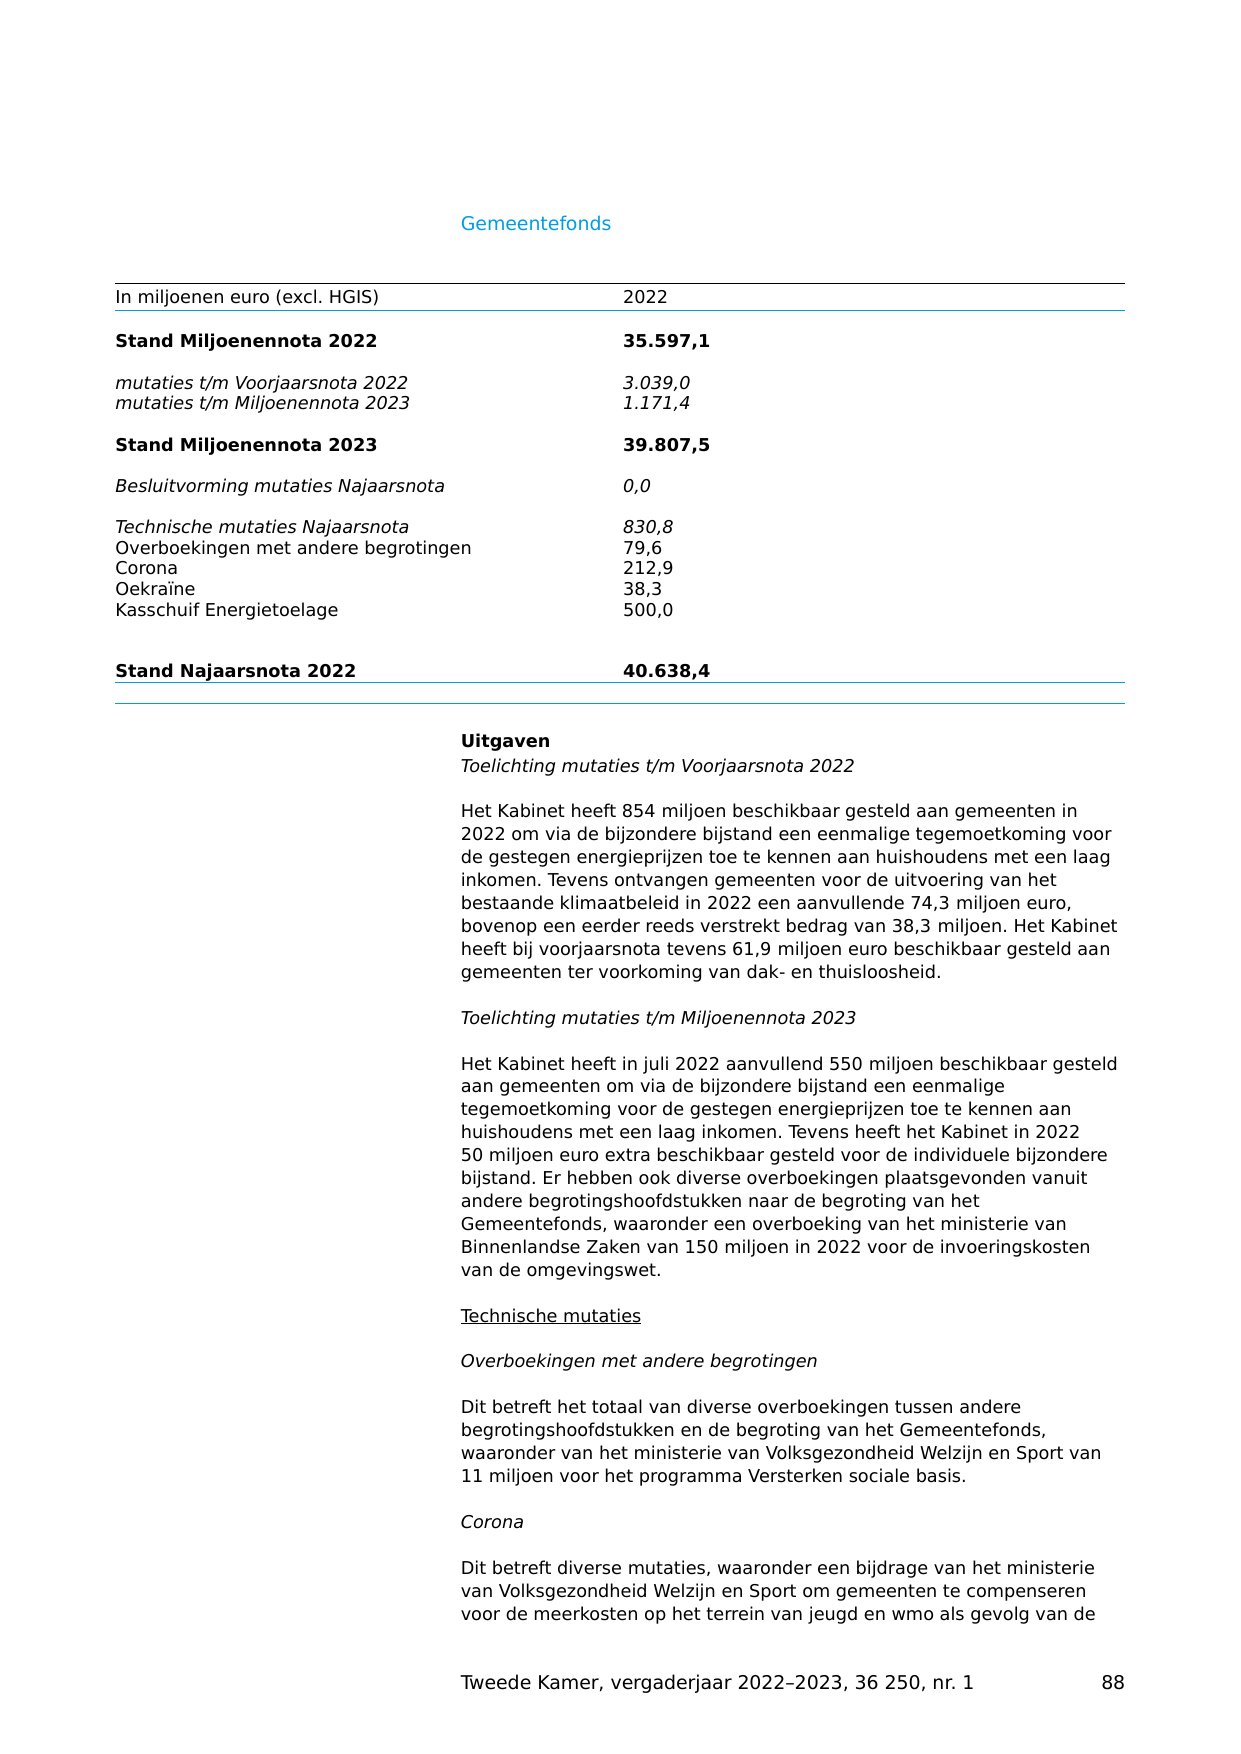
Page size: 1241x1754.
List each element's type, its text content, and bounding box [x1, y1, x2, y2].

table_cell [620, 352, 1125, 373]
table_cell [115, 641, 620, 661]
table_cell [620, 620, 1125, 641]
table_cell [115, 496, 620, 517]
table_cell 79,6 [620, 538, 1125, 558]
table_cell 212,9 [620, 558, 1125, 579]
table_cell 3.039,0 [620, 373, 1125, 393]
table_cell 40.638,4 [620, 661, 1125, 682]
text Dit betreft het totaal van diverse overboekingen tussen andere begrotingshoofdstukken en de begroting van het Gemeentefonds, waaronder van het ministerie van Volksgezondheid Welzijn en Sport van 11 miljoen voor het programma Versterken sociale basis. [461, 1395, 1125, 1487]
table_cell 2022 [620, 284, 1125, 310]
table_header GEMEENTEFONDS: UITGAVEN [115, 258, 1125, 283]
text Corona [461, 1510, 1125, 1533]
table_cell Oekraïne [115, 579, 620, 599]
table_cell mutaties t/m Miljoenennota 2023 [115, 393, 620, 414]
table_cell 1.171,4 [620, 393, 1125, 414]
table_cell [115, 455, 620, 476]
table_cell Stand Najaarsnota 2022 [115, 661, 620, 682]
table_cell [620, 683, 1125, 703]
table_cell [115, 620, 620, 641]
table_cell [115, 311, 620, 331]
text Het Kabinet heeft 854 miljoen beschikbaar gesteld aan gemeenten in 2022 om via de bijzondere bijstand een eenmalige tegemoetkoming voor de gestegen energieprijzen toe te kennen aan huishoudens met een laag inkomen. Tevens ontvangen gemeenten voor de uitvoering van het bestaande klimaatbeleid in 2022 een aanvullende 74,3 miljoen euro, bovenop een eerder reeds verstrekt bedrag van 38,3 miljoen. Het Kabinet heeft bij voorjaarsnota tevens 61,9 miljoen euro beschikbaar gesteld aan gemeenten ter voorkoming van dak- en thuisloosheid. [461, 799, 1125, 983]
table_cell [115, 414, 620, 434]
table_cell Stand Miljoenennota 2023 [115, 435, 620, 455]
table_cell Stand Miljoenennota 2022 [115, 331, 620, 352]
table_cell Besluitvorming mutaties Najaarsnota [115, 476, 620, 496]
table_cell [115, 352, 620, 373]
table_cell [620, 496, 1125, 517]
table_cell 500,0 [620, 600, 1125, 620]
table_cell Kasschuif Energietoelage [115, 600, 620, 620]
text Technische mutaties [461, 1304, 1125, 1327]
table_cell [620, 414, 1125, 434]
text Het Kabinet heeft in juli 2022 aanvullend 550 miljoen beschikbaar gesteld aan gemeenten om via de bijzondere bijstand een eenmalige tegemoetkoming voor de gestegen energieprijzen toe te kennen aan huishoudens met een laag inkomen. Tevens heeft het Kabinet in 2022 50 miljoen euro extra beschikbaar gesteld voor de individuele bijzondere bijstand. Er hebben ook diverse overboekingen plaatsgevonden vanuit andere begrotingshoofdstukken naar de begroting van het Gemeentefonds, waaronder een overboeking van het ministerie van Binnenlandse Zaken van 150 miljoen in 2022 voor de invoeringskosten van de omgevingswet. [461, 1052, 1125, 1281]
table_cell In miljoenen euro (excl. HGIS) [115, 284, 620, 310]
table_cell [620, 455, 1125, 476]
table_cell Corona [115, 558, 620, 579]
table_cell Technische mutaties Najaarsnota [115, 517, 620, 538]
table_cell [115, 683, 620, 703]
table_cell 0,0 [620, 476, 1125, 496]
text Uitgaven [461, 729, 1125, 752]
text Dit betreft diverse mutaties, waaronder een bijdrage van het ministerie van Volksgezondheid Welzijn en Sport om gemeenten te compenseren voor de meerkosten op het terrein van jeugd en wmo als gevolg van de [461, 1556, 1125, 1624]
table_cell [620, 641, 1125, 661]
title Gemeentefonds [461, 213, 1125, 235]
table_cell 830,8 [620, 517, 1125, 538]
text Toelichting mutaties t/m Miljoenennota 2023 [461, 1006, 1125, 1029]
table_cell 35.597,1 [620, 331, 1125, 352]
table_cell Overboekingen met andere begrotingen [115, 538, 620, 558]
table_cell [620, 311, 1125, 331]
table_cell mutaties t/m Voorjaarsnota 2022 [115, 373, 620, 393]
text Overboekingen met andere begrotingen [461, 1349, 1125, 1372]
text Toelichting mutaties t/m Voorjaarsnota 2022 [461, 754, 1125, 777]
table_cell 39.807,5 [620, 435, 1125, 455]
table_cell 38,3 [620, 579, 1125, 599]
